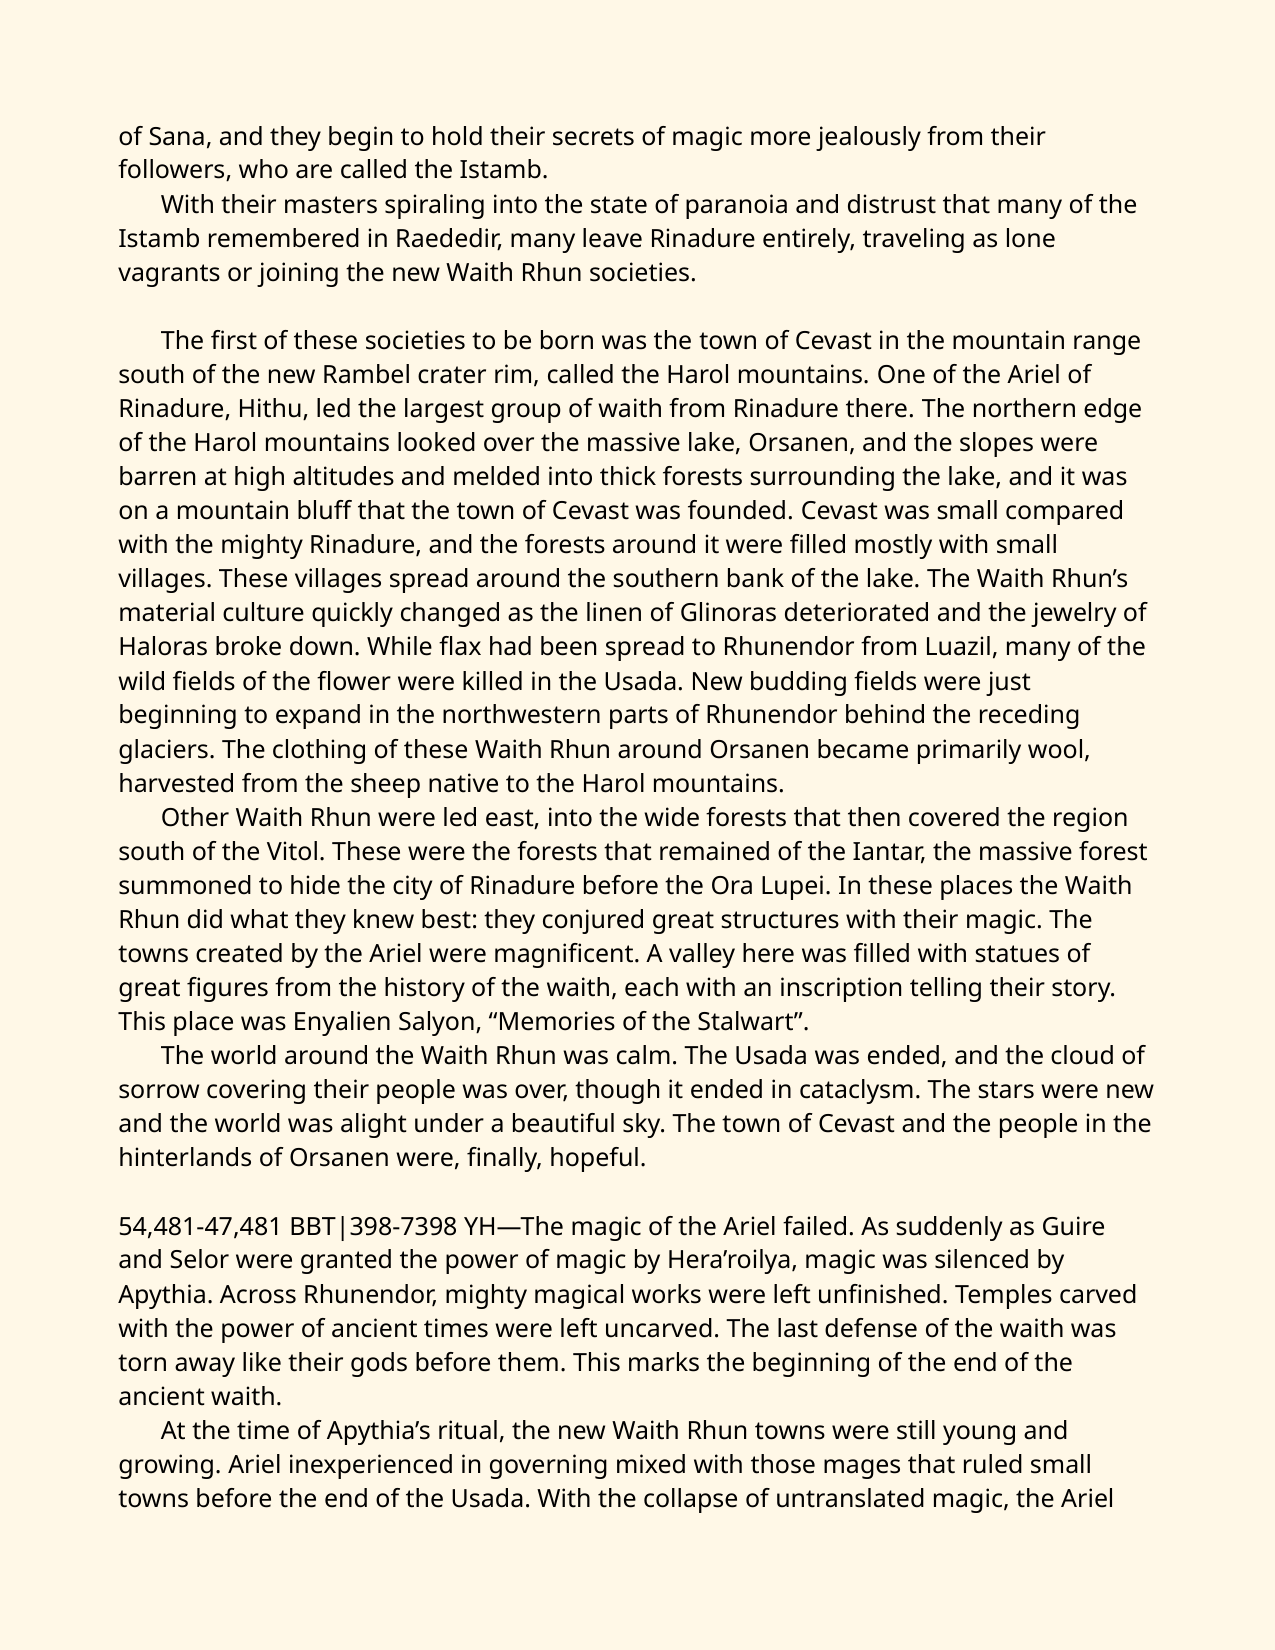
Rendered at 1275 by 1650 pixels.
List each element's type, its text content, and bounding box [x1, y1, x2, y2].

text of Sana, and they begin to hold their secrets of magic more jealously from their followers, who are called the Istamb. [118, 118, 1157, 186]
text The first of these societies to be born was the town of Cevast in the mountain range south of the new Rambel crater rim, called the Harol mountains. One of the Ariel of Rinadure, Hithu, led the largest group of waith from Rinadure there. The northern edge of the Harol mountains looked over the massive lake, Orsanen, and the slopes were barren at high altitudes and melded into thick forests surrounding the lake, and it was on a mountain bluff that the town of Cevast was founded. Cevast was small compared with the mighty Rinadure, and the forests around it were filled mostly with small villages. These villages spread around the southern bank of the lake. The Waith Rhun’s material culture quickly changed as the linen of Glinoras deteriorated and the jewelry of Haloras broke down. While flax had been spread to Rhunendor from Luazil, many of the wild fields of the flower were killed in the Usada. New budding fields were just beginning to expand in the northwestern parts of Rhunendor behind the receding glaciers. The clothing of these Waith Rhun around Orsanen became primarily wool, harvested from the sheep native to the Harol mountains. [118, 322, 1157, 799]
text The world around the Waith Rhun was calm. The Usada was ended, and the cloud of sorrow covering their people was over, though it ended in cataclysm. The stars were new and the world was alight under a beautiful sky. The town of Cevast and the people in the hinterlands of Orsanen were, finally, hopeful. [118, 1038, 1157, 1174]
text 54,481-47,481 BBT|398-7398 YH—The magic of the Ariel failed. As suddenly as Guire and Selor were granted the power of magic by Hera’roilya, magic was silenced by Apythia. Across Rhunendor, mighty magical works were left unfinished. Temples carved with the power of ancient times were left uncarved. The last defense of the waith was torn away like their gods before them. This marks the beginning of the end of the ancient waith. [118, 1208, 1157, 1412]
text At the time of Apythia’s ritual, the new Waith Rhun towns were still young and growing. Ariel inexperienced in governing mixed with those mages that ruled small towns before the end of the Usada. With the collapse of untranslated magic, the Ariel [118, 1412, 1157, 1515]
text With their masters spiraling into the state of paranoia and distrust that many of the Istamb remembered in Raededir, many leave Rinadure entirely, traveling as lone vagrants or joining the new Waith Rhun societies. [118, 186, 1157, 288]
text Other Waith Rhun were led east, into the wide forests that then covered the region south of the Vitol. These were the forests that remained of the Iantar, the massive forest summoned to hide the city of Rinadure before the Ora Lupei. In these places the Waith Rhun did what they knew best: they conjured great structures with their magic. The towns created by the Ariel were magnificent. A valley here was filled with statues of great figures from the history of the waith, each with an inscription telling their story. This place was Enyalien Salyon, “Memories of the Stalwart”. [118, 799, 1157, 1038]
